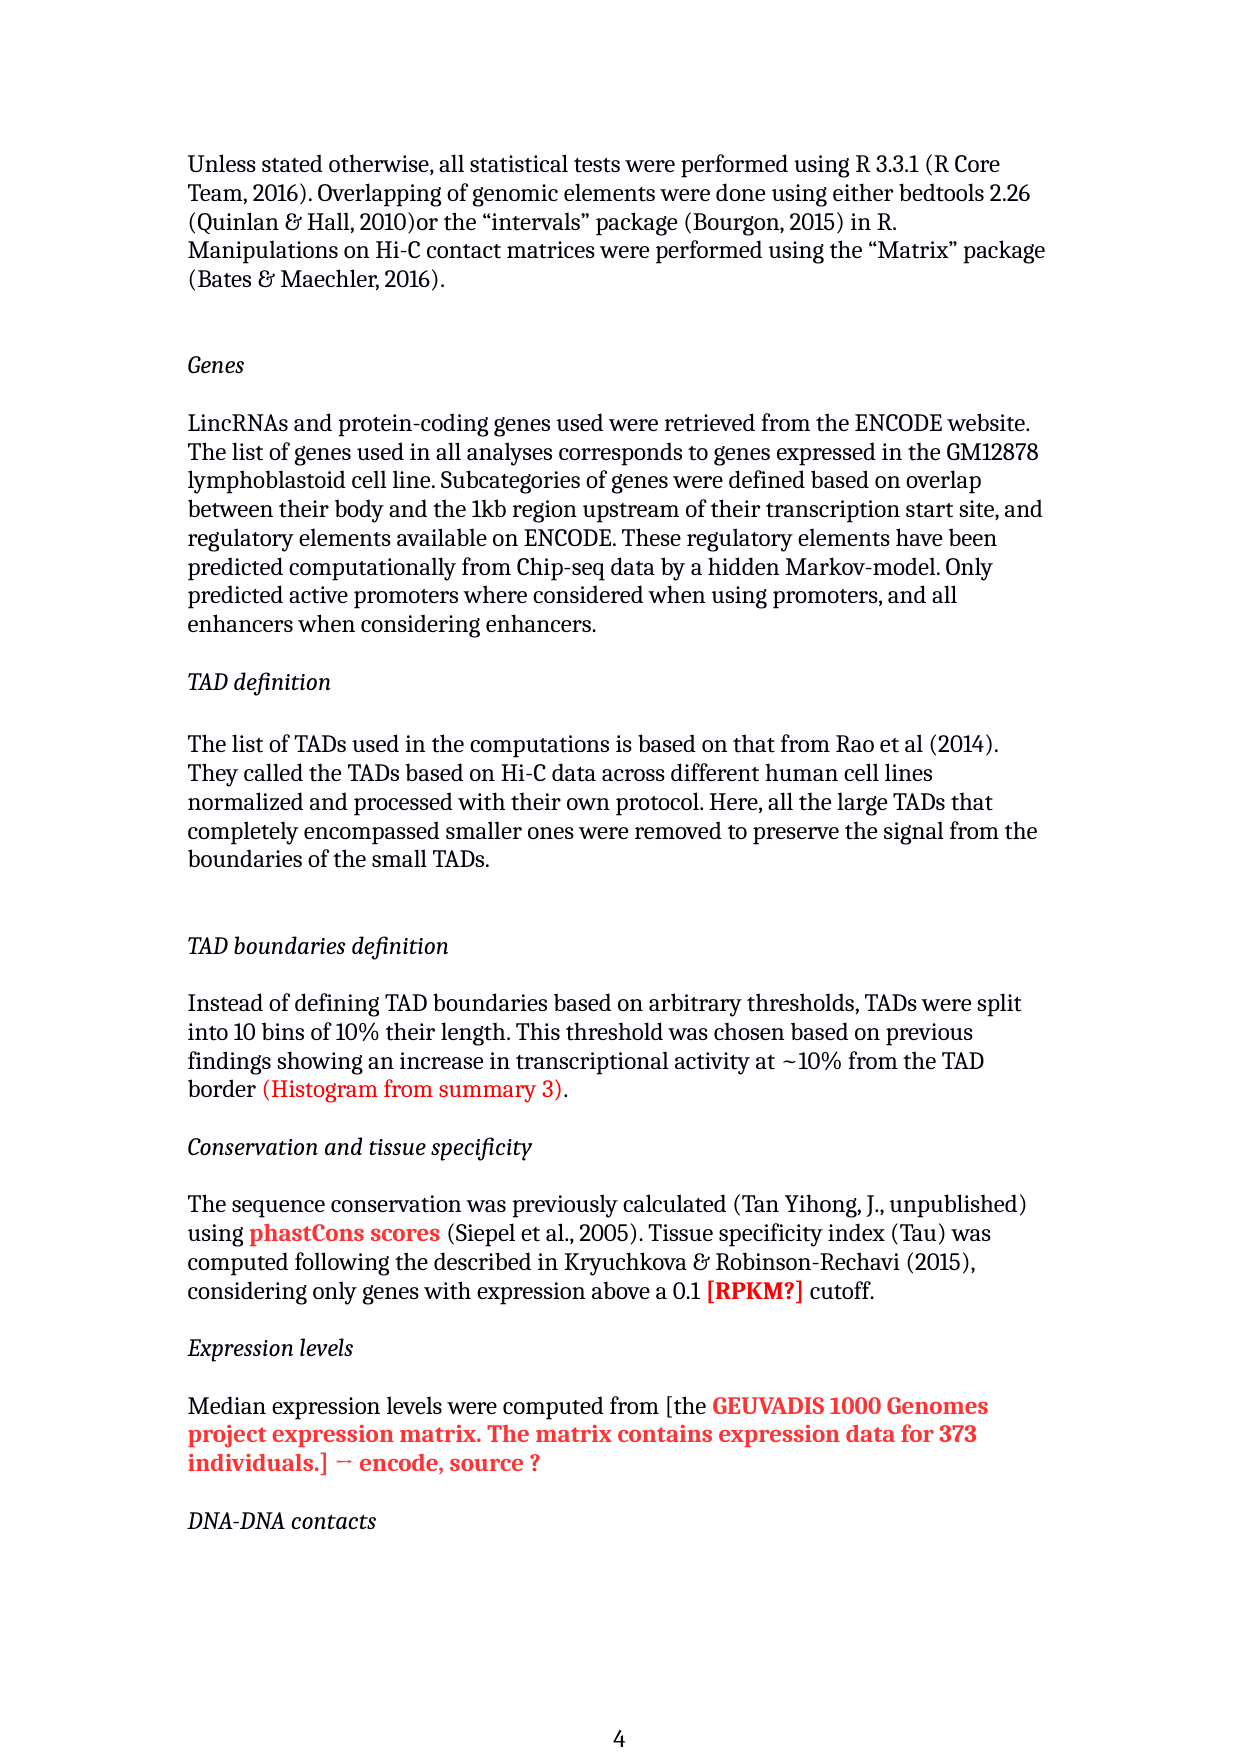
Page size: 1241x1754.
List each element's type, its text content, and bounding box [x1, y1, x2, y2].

list Instead of defining TAD boundaries based on arbitrary thresholds, TADs were split into 10 bins of 10% their length. This threshold was chosen based on previous findings showing an increase in transcriptional activity at ~10% from the TAD border (Histogram from summary 3). [187, 989, 1053, 1104]
text DNA-DNA contacts [187, 1507, 1053, 1535]
text TAD definition [187, 667, 1053, 696]
text Expression levels [187, 1334, 1053, 1363]
text LincRNAs and protein-coding genes used were retrieved from the ENCODE website. The list of genes used in all analyses corresponds to genes expressed in the GM12878 lymphoblastoid cell line. Subcategories of genes were defined based on overlap between their body and the 1kb region upstream of their transcription start site, and regulatory elements available on ENCODE. These regulatory elements have been predicted computationally from Chip-seq data by a hidden Markov-model. Only predicted active promoters where considered when using promoters, and all enhancers when considering enhancers. [187, 409, 1053, 639]
text Genes [187, 351, 1053, 380]
list The list of TADs used in the computations is based on that from Rao et al (2014). They called the TADs based on Hi-C data across different human cell lines normalized and processed with their own protocol. Here, all the large TADs that completely encompassed smaller ones were removed to preserve the signal from the boundaries of the small TADs. [187, 730, 1053, 874]
text Median expression levels were computed from [the GEUVADIS 1000 Genomes project expression matrix. The matrix contains expression data for 373 individuals.] → encode, source ? [187, 1392, 1053, 1478]
text The sequence conservation was previously calculated (Tan Yihong, J., unpublished) using phastCons scores (Siepel et al., 2005)⁠. Tissue specificity index (Tau) was computed following the described in Kryuchkova & Robinson-Rechavi (2015⁠), considering only genes with expression above a 0.1 [RPKM?] cutoff. [187, 1190, 1053, 1305]
text TAD boundaries definition [187, 932, 1053, 960]
text Conservation and tissue specificity [187, 1133, 1053, 1162]
text Unless stated otherwise, all statistical tests were performed using R 3.3.1 (R Core Team, 2016)⁠. Overlapping of genomic elements were done using either bedtools 2.26 (Quinlan & Hall, 2010)⁠or the “intervals” package (Bourgon, 2015)⁠ in R. Manipulations on Hi-C contact matrices were performed using the “Matrix” package (Bates & Maechler, 2016)⁠. [187, 150, 1053, 294]
